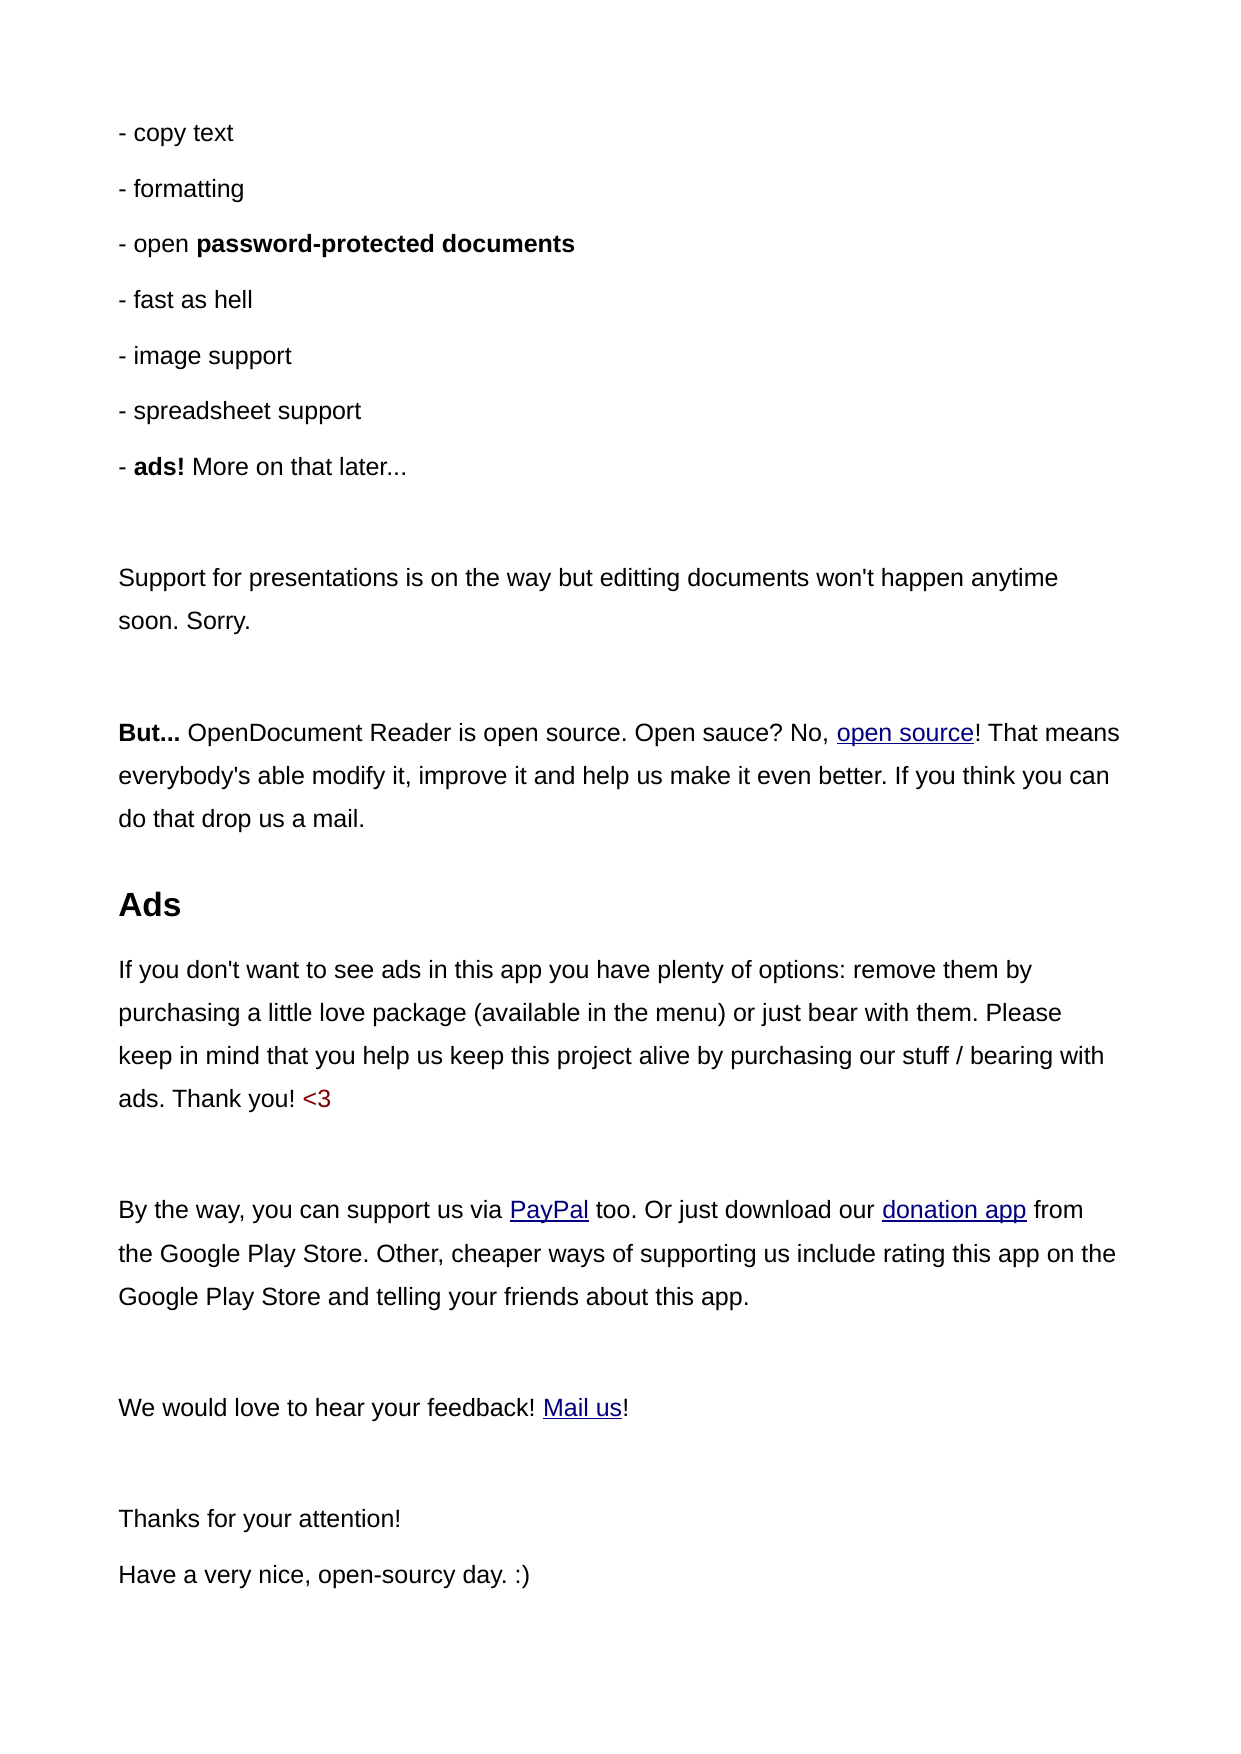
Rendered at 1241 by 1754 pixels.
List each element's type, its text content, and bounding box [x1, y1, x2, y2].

text Have a very nice, open-sourcy day. :) [118, 1560, 1122, 1588]
text - open password-protected documents [118, 229, 1122, 258]
text But... OpenDocument Reader is open source. Open sauce? No, open source! That means everybody's able modify it, improve it and help us make it even better. If you think you can do that drop us a mail. [118, 717, 1122, 832]
text - formatting [118, 174, 1122, 202]
text Thanks for your attention! [118, 1504, 1122, 1533]
text - ads! More on that later... [118, 452, 1122, 481]
text Support for presentations is on the way but editting documents won't happen anytime soon. Sorry. [118, 563, 1122, 635]
text - image support [118, 341, 1122, 369]
text - spreadsheet support [118, 396, 1122, 425]
subtitle Ads [118, 884, 1122, 923]
text By the way, you can support us via PayPal too. Or just download our donation app from the Google Play Store. Other, cheaper ways of supporting us include rating this app on the Google Play Store and telling your friends about this app. [118, 1195, 1122, 1310]
text If you don't want to see ads in this app you have plenty of options: remove them by purchasing a little love package (available in the menu) or just bear with them. Please keep in mind that you help us keep this project alive by purchasing our stuff / bearing with ads. Thank you! <3 [118, 955, 1122, 1113]
text - fast as hell [118, 285, 1122, 314]
text - copy text [118, 118, 1122, 147]
text We would love to hear your feedback! Mail us! [118, 1393, 1122, 1422]
